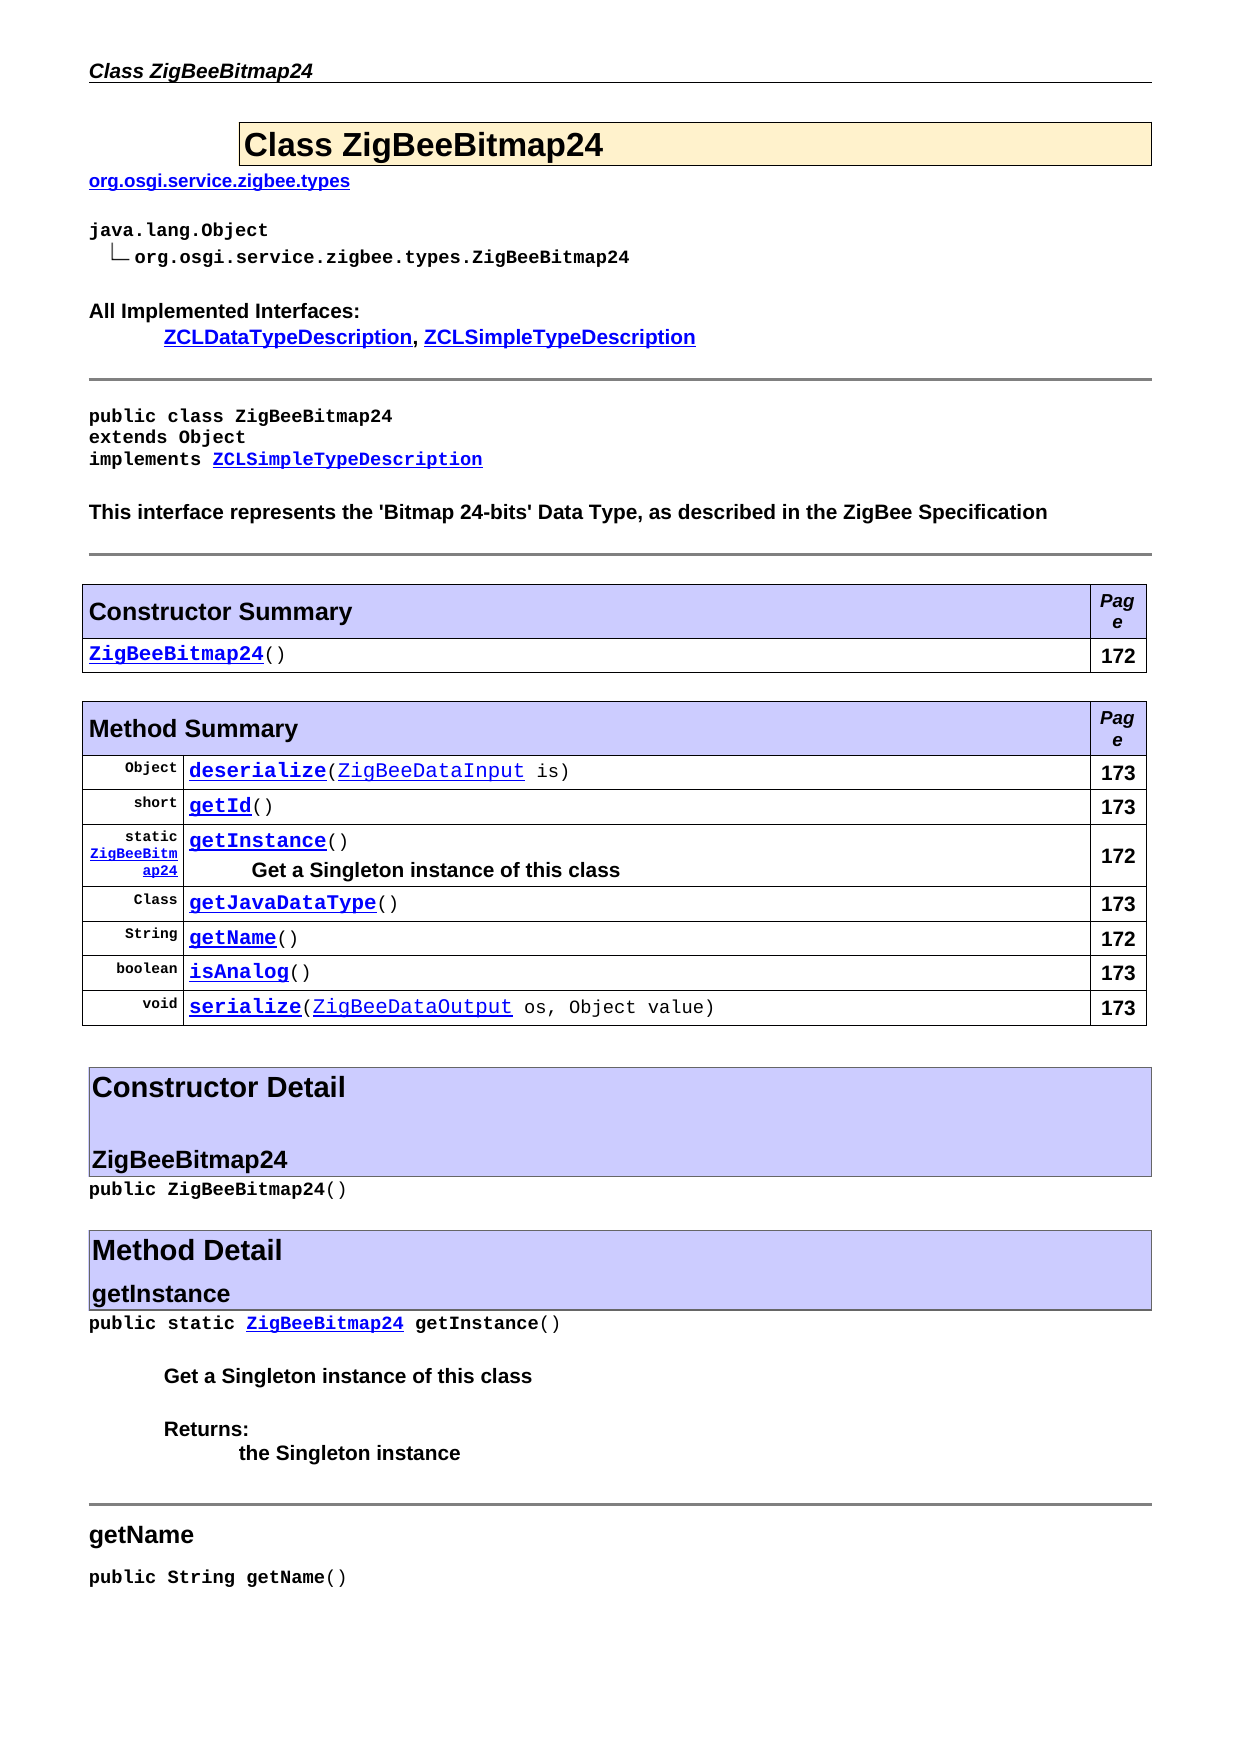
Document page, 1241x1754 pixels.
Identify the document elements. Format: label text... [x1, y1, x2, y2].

table_cell 173 [1091, 887, 1146, 921]
picture [111, 241, 135, 264]
table_cell 172 [1091, 639, 1146, 672]
text implements ZCLSimpleTypeDescription [88, 449, 1152, 471]
text ZCLDataTypeDescription, ZCLSimpleTypeDescription [163, 325, 1152, 349]
subtitle Method Detail [90, 1231, 1151, 1267]
text public String getName() [88, 1568, 1152, 1589]
table_cell 172 [1091, 825, 1146, 886]
table_cell getName() [184, 922, 1090, 955]
text Returns: [163, 1417, 1152, 1441]
table_cell void [83, 991, 183, 1024]
text java.lang.Object [88, 221, 1152, 242]
table_header Page [1091, 702, 1146, 755]
table_cell static ZigBeeBitmap24 [83, 825, 183, 886]
text public ZigBeeBitmap24() [88, 1179, 1152, 1201]
table_cell Object [83, 756, 183, 789]
table_cell String [83, 922, 183, 955]
text public static ZigBeeBitmap24 getInstance() [88, 1313, 1152, 1335]
text org.osgi.service.zigbee.types.ZigBeeBitmap24 [88, 242, 1152, 269]
table_cell Class [83, 887, 183, 921]
table_header Constructor Summary [83, 585, 1090, 638]
table_cell deserialize(ZigBeeDataInput is) [184, 756, 1090, 789]
table_cell 172 [1091, 922, 1146, 955]
table_cell boolean [83, 956, 183, 990]
table_cell 173 [1091, 991, 1146, 1024]
table_cell serialize(ZigBeeDataOutput os, Object value) [184, 991, 1090, 1024]
text org.osgi.service.zigbee.types [88, 170, 1152, 191]
subtitle Constructor Detail [90, 1068, 1151, 1103]
text public class ZigBeeBitmap24 [88, 407, 1152, 428]
subtitle getInstance [90, 1276, 1151, 1309]
table_cell 173 [1091, 790, 1146, 824]
table_cell getJavaDataType() [184, 887, 1090, 921]
table_cell 173 [1091, 956, 1146, 990]
text Get a Singleton instance of this class [163, 1364, 1152, 1388]
table_cell isAnalog() [184, 956, 1090, 990]
text This interface represents the 'Bitmap 24-bits' Data Type, as described in the ZigBee Specification [88, 500, 1152, 524]
text extends Object [88, 428, 1152, 449]
table_cell ZigBeeBitmap24() [83, 639, 1090, 672]
table_header Method Summary [83, 702, 1090, 755]
text the Singleton instance [238, 1441, 1152, 1465]
table_header Page [1091, 585, 1146, 638]
subtitle ZigBeeBitmap24 [90, 1142, 1151, 1176]
table_cell 173 [1091, 756, 1146, 789]
subtitle Class ZigBeeBitmap24 [240, 123, 1151, 165]
table_cell getId() [184, 790, 1090, 824]
table_cell getInstance() Get a Singleton instance of this class [184, 825, 1090, 886]
table_cell short [83, 790, 183, 824]
subtitle All Implemented Interfaces: [88, 298, 1152, 322]
